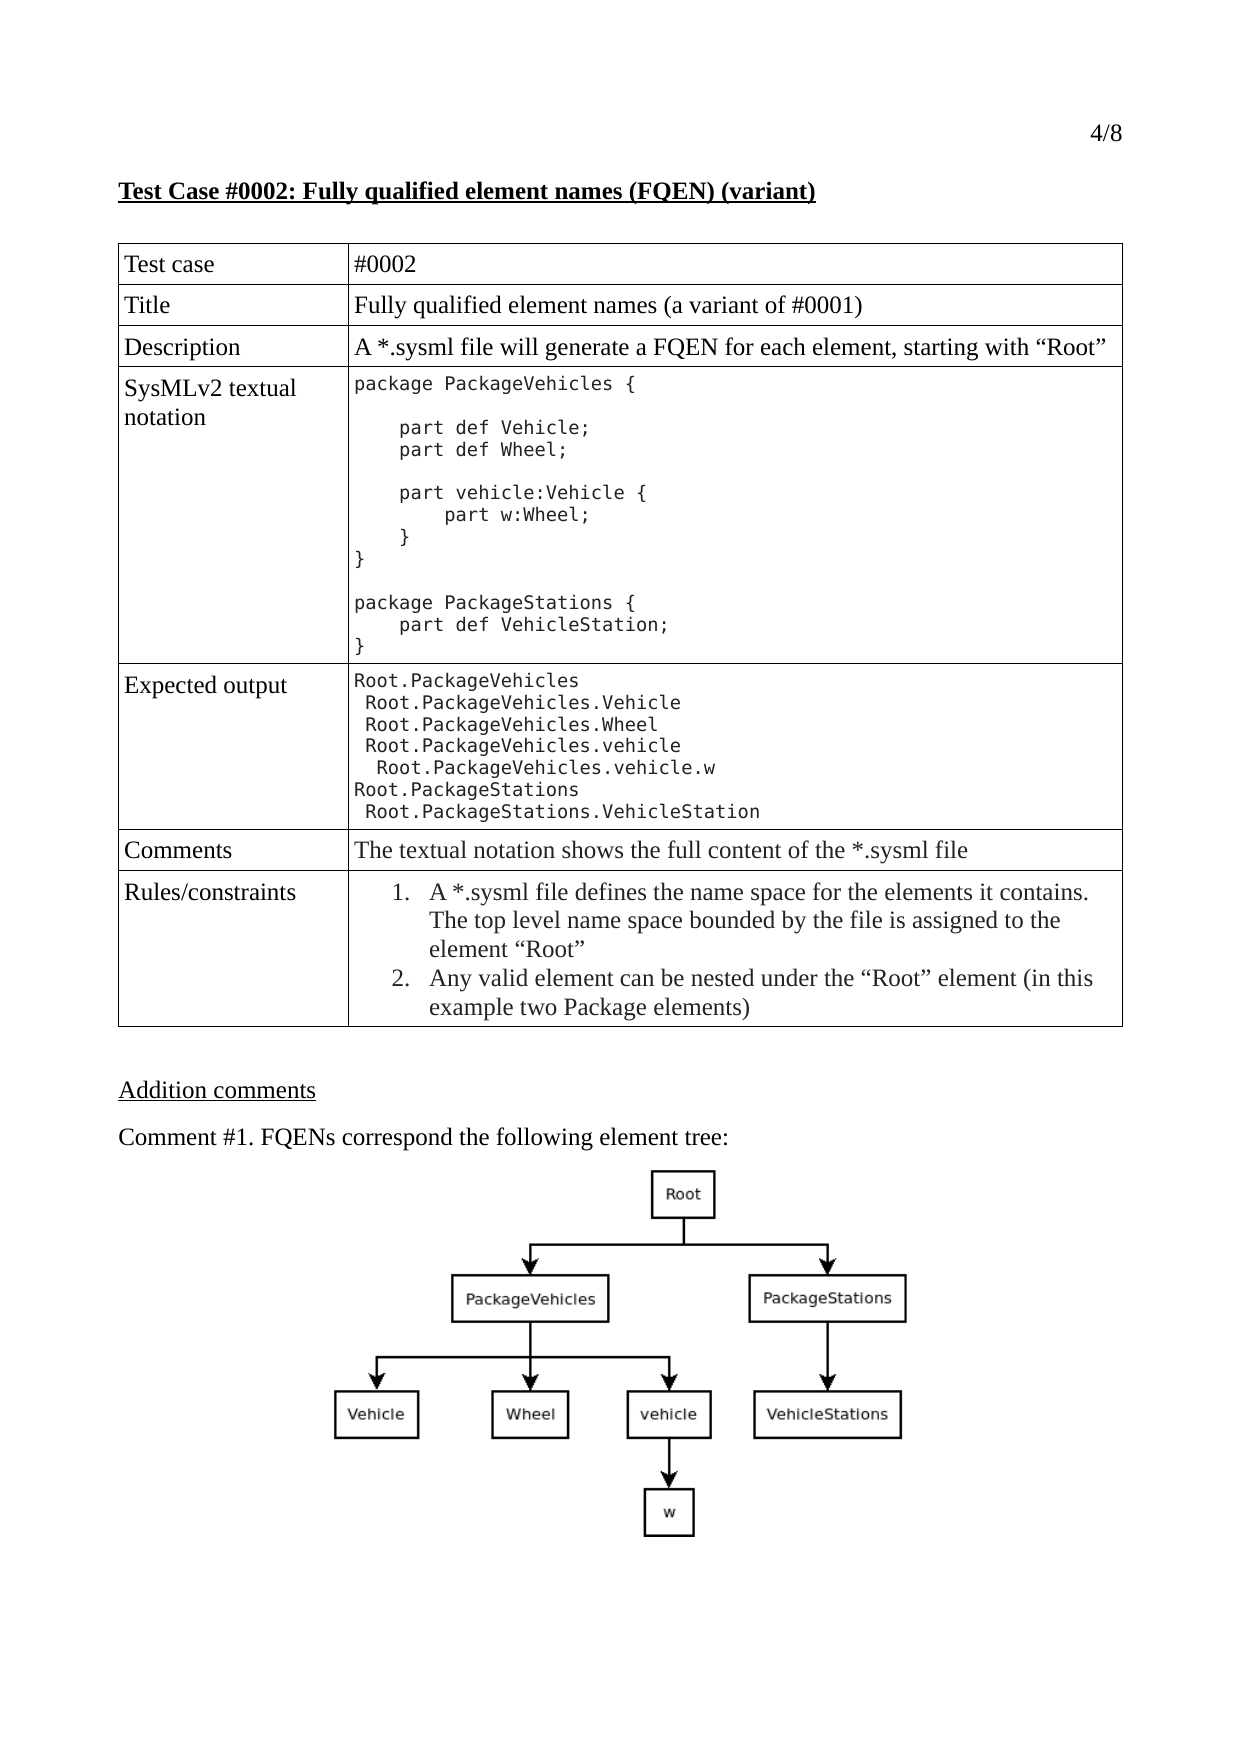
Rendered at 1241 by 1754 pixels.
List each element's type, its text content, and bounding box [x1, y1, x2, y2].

table_cell Description [119, 326, 348, 366]
picture [333, 1170, 907, 1537]
table_header Test case [119, 244, 348, 284]
table_cell Expected output [119, 664, 348, 829]
table_cell A *.sysml file will generate a FQEN for each element, starting with “Root” [349, 326, 1122, 366]
table_cell Rules/constraints [119, 871, 348, 1026]
table_cell Root.PackageVehicles Root.PackageVehicles.Vehicle Root.PackageVehicles.Wheel Root.PackageVehicles.vehicle Root.PackageVehicles.vehicle.w Root.PackageStations Root.PackageStations.VehicleStation [349, 664, 1122, 829]
table_cell The textual notation shows the full content of the *.sysml file [349, 830, 1122, 870]
table_cell Title [119, 285, 348, 325]
table_cell Comments [119, 830, 348, 870]
text Comment #1. FQENs correspond the following element tree: [118, 1122, 1122, 1151]
table_cell Fully qualified element names (a variant of #0001) [349, 285, 1122, 325]
table_cell A *.sysml file defines the name space for the elements it contains. The top level name space bounded by the file is assigned to the element “Root” Any valid element can be nested under the “Root” element (in this example two Package elements) [349, 871, 1122, 1026]
table_header #0002 [349, 244, 1122, 284]
text Addition comments [118, 1075, 1122, 1103]
table_cell SysMLv2 textual notation [119, 367, 348, 663]
text Test Case #0002: Fully qualified element names (FQEN) (variant) [118, 176, 1122, 205]
table_cell package PackageVehicles { part def Vehicle; part def Wheel; part vehicle:Vehicle { part w:Wheel; } } package PackageStations { part def VehicleStation; } [349, 367, 1122, 663]
